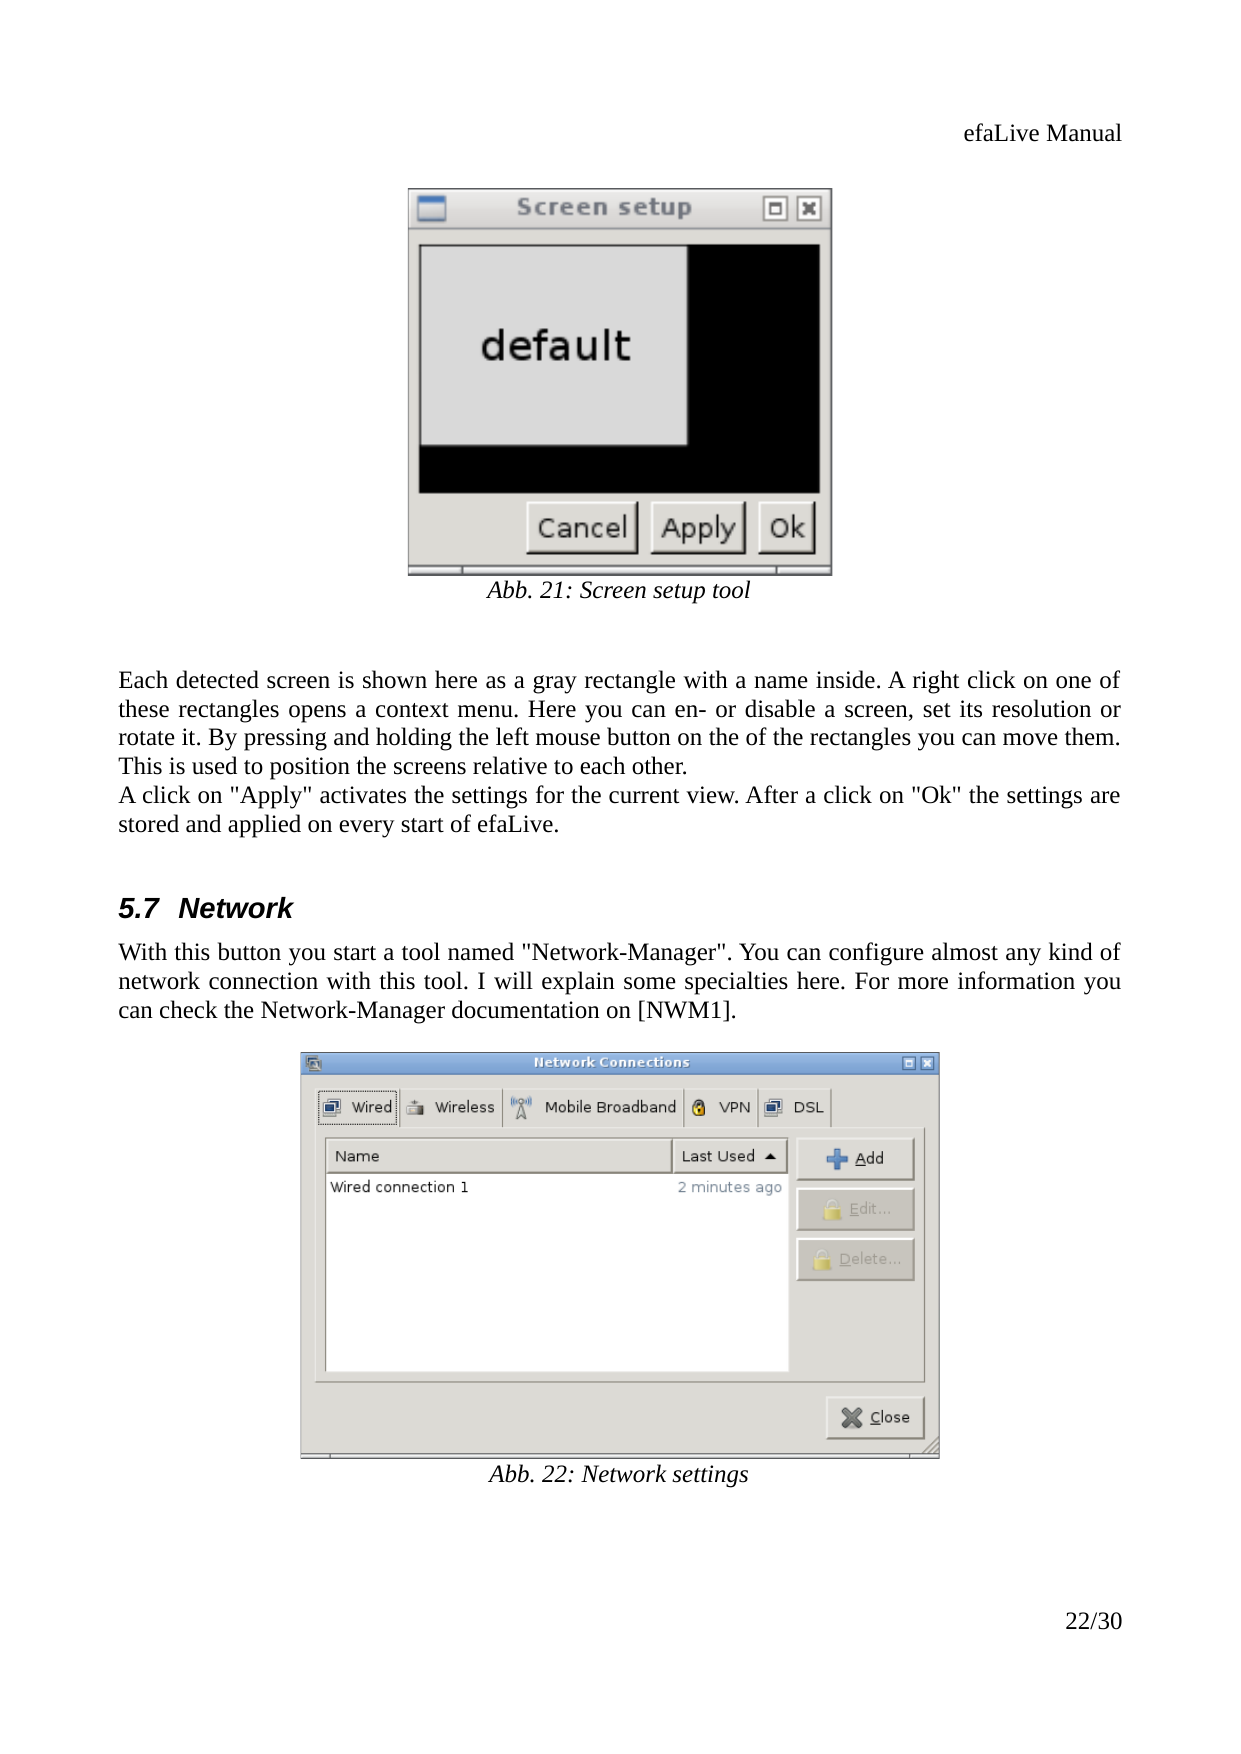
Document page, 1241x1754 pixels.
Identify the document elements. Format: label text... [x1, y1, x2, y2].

text With this button you start a tool named "Network-Manager". You can configure almost any kind of network connection with this tool. I will explain some specialties here. For more information you can check the Network-Manager documentation on [NWM1]. [118, 937, 1122, 1023]
text A click on "Apply" activates the settings for the current view. After a click on "Ok" the settings are stored and applied on every start of efaLive. [118, 780, 1122, 837]
subtitle Network [118, 891, 1122, 925]
picture [407, 188, 833, 576]
picture [300, 1052, 940, 1459]
text Each detected screen is shown here as a gray rectangle with a name inside. A right click on one of these rectangles opens a context menu. Here you can en- or disable a screen, set its resolution or rotate it. By pressing and holding the left mouse button on the of the rectangles you can move them. This is used to position the screens relative to each other. [118, 665, 1122, 780]
text Abb. 22: Network settings [301, 1459, 939, 1487]
text Abb. 21: Screen setup tool [359, 576, 881, 604]
